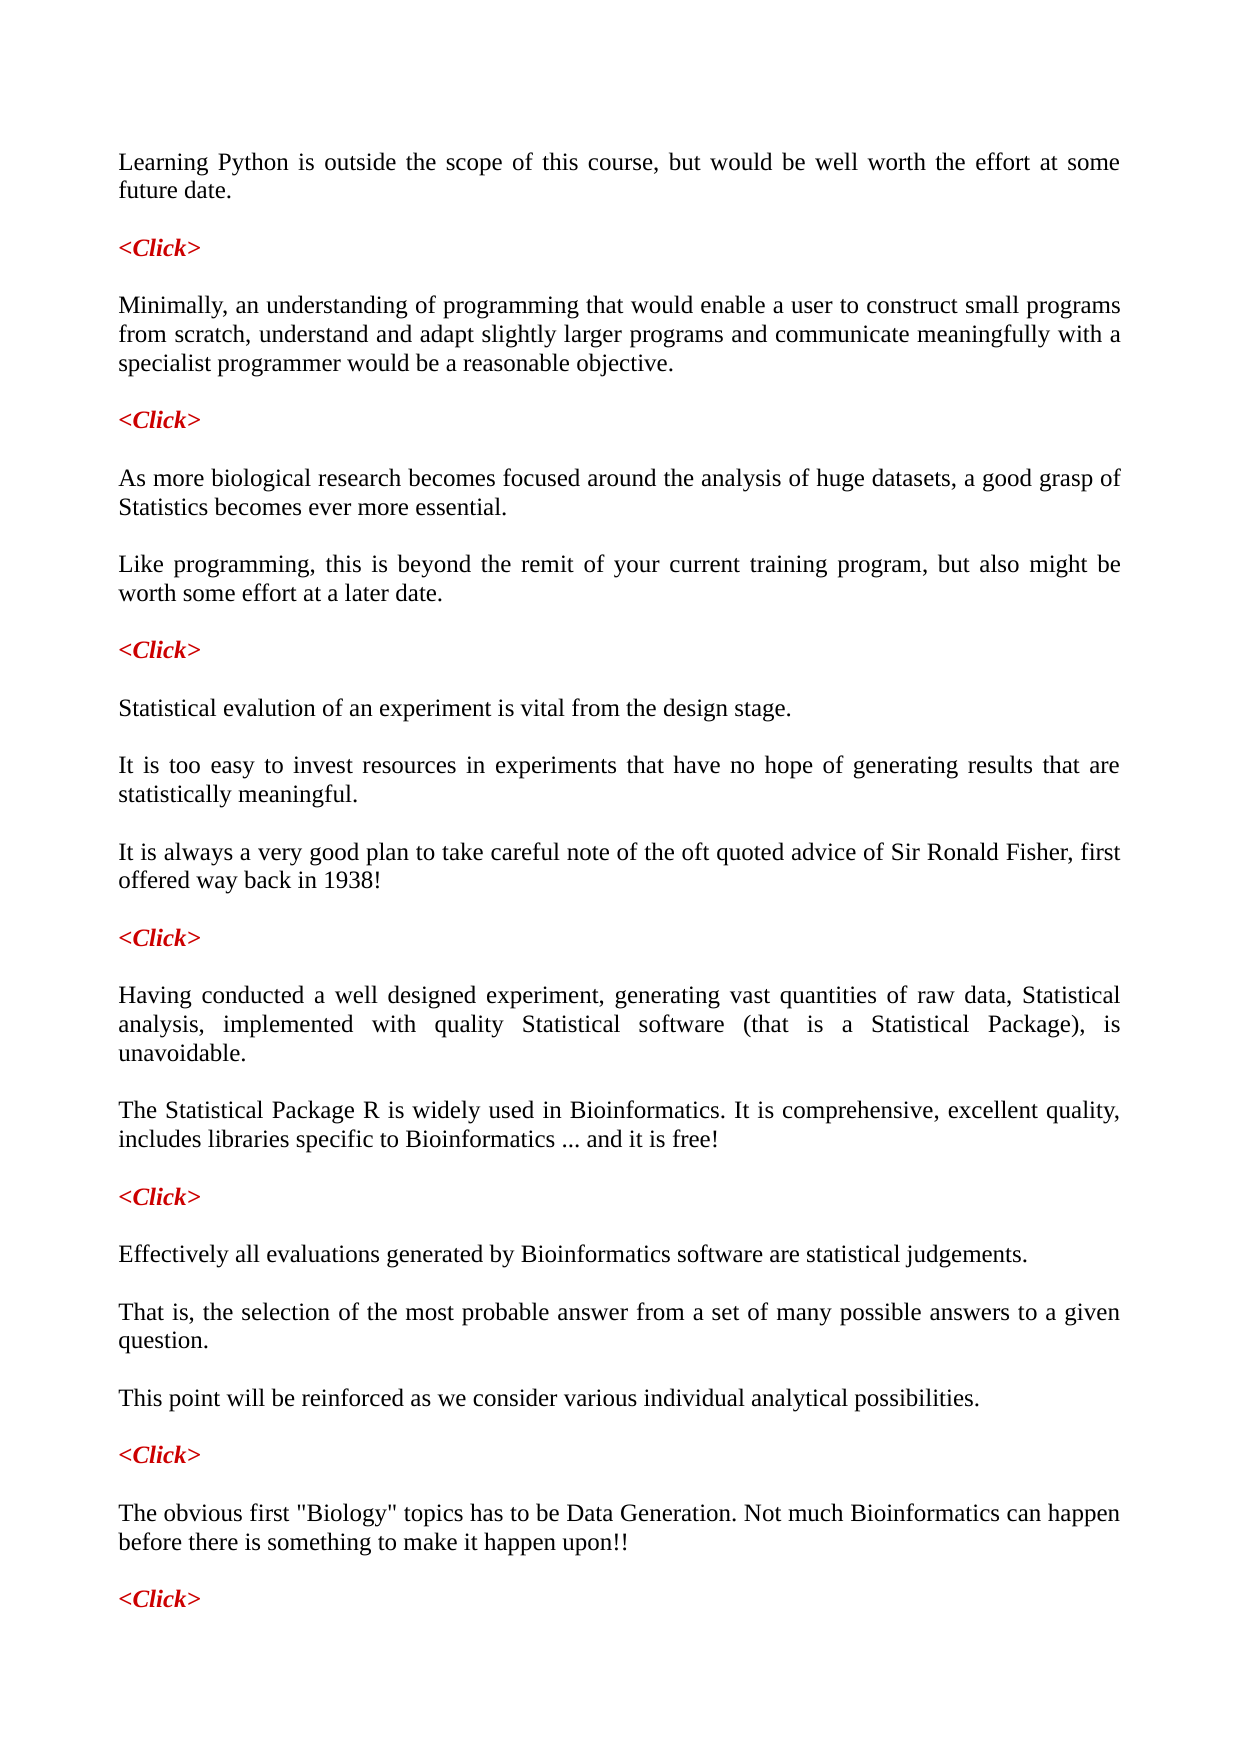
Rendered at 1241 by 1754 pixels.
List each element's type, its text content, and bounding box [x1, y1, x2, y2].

text Like programming, this is beyond the remit of your current training program, but also might be worth some effort at a later date. [118, 549, 1122, 607]
text <Click> [118, 636, 1122, 664]
text <Click> [118, 923, 1122, 952]
text The Statistical Package R is widely used in Bioinformatics. It is comprehensive, excellent quality, includes libraries specific to Bioinformatics ... and it is free! [118, 1096, 1122, 1153]
text <Click> [118, 233, 1122, 262]
text <Click> [118, 1441, 1122, 1469]
text Statistical evalution of an experiment is vital from the design stage. [118, 693, 1122, 722]
text It is always a very good plan to take careful note of the oft quoted advice of Sir Ronald Fisher, first offered way back in 1938! [118, 837, 1122, 894]
text Effectively all evaluations generated by Bioinformatics software are statistical judgements. [118, 1239, 1122, 1268]
text It is too easy to invest resources in experiments that have no hope of generating results that are statistically meaningful. [118, 751, 1122, 808]
text This point will be reinforced as we consider various individual analytical possibilities. [118, 1383, 1122, 1412]
text Minimally, an understanding of programming that would enable a user to construct small programs from scratch, understand and adapt slightly larger programs and communicate meaningfully with a specialist programmer would be a reasonable objective. [118, 291, 1122, 377]
text <Click> [118, 1182, 1122, 1211]
text <Click> [118, 406, 1122, 434]
text Having conducted a well designed experiment, generating vast quantities of raw data, Statistical analysis, implemented with quality Statistical software (that is a Statistical Package), is unavoidable. [118, 981, 1122, 1067]
text The obvious first "Biology" topics has to be Data Generation. Not much Bioinformatics can happen before there is something to make it happen upon!! [118, 1498, 1122, 1556]
text As more biological research becomes focused around the analysis of huge datasets, a good grasp of Statistics becomes ever more essential. [118, 463, 1122, 521]
text Learning Python is outside the scope of this course, but would be well worth the effort at some future date. [118, 147, 1122, 204]
text <Click> [118, 1584, 1122, 1613]
text That is, the selection of the most probable answer from a set of many possible answers to a given question. [118, 1297, 1122, 1354]
